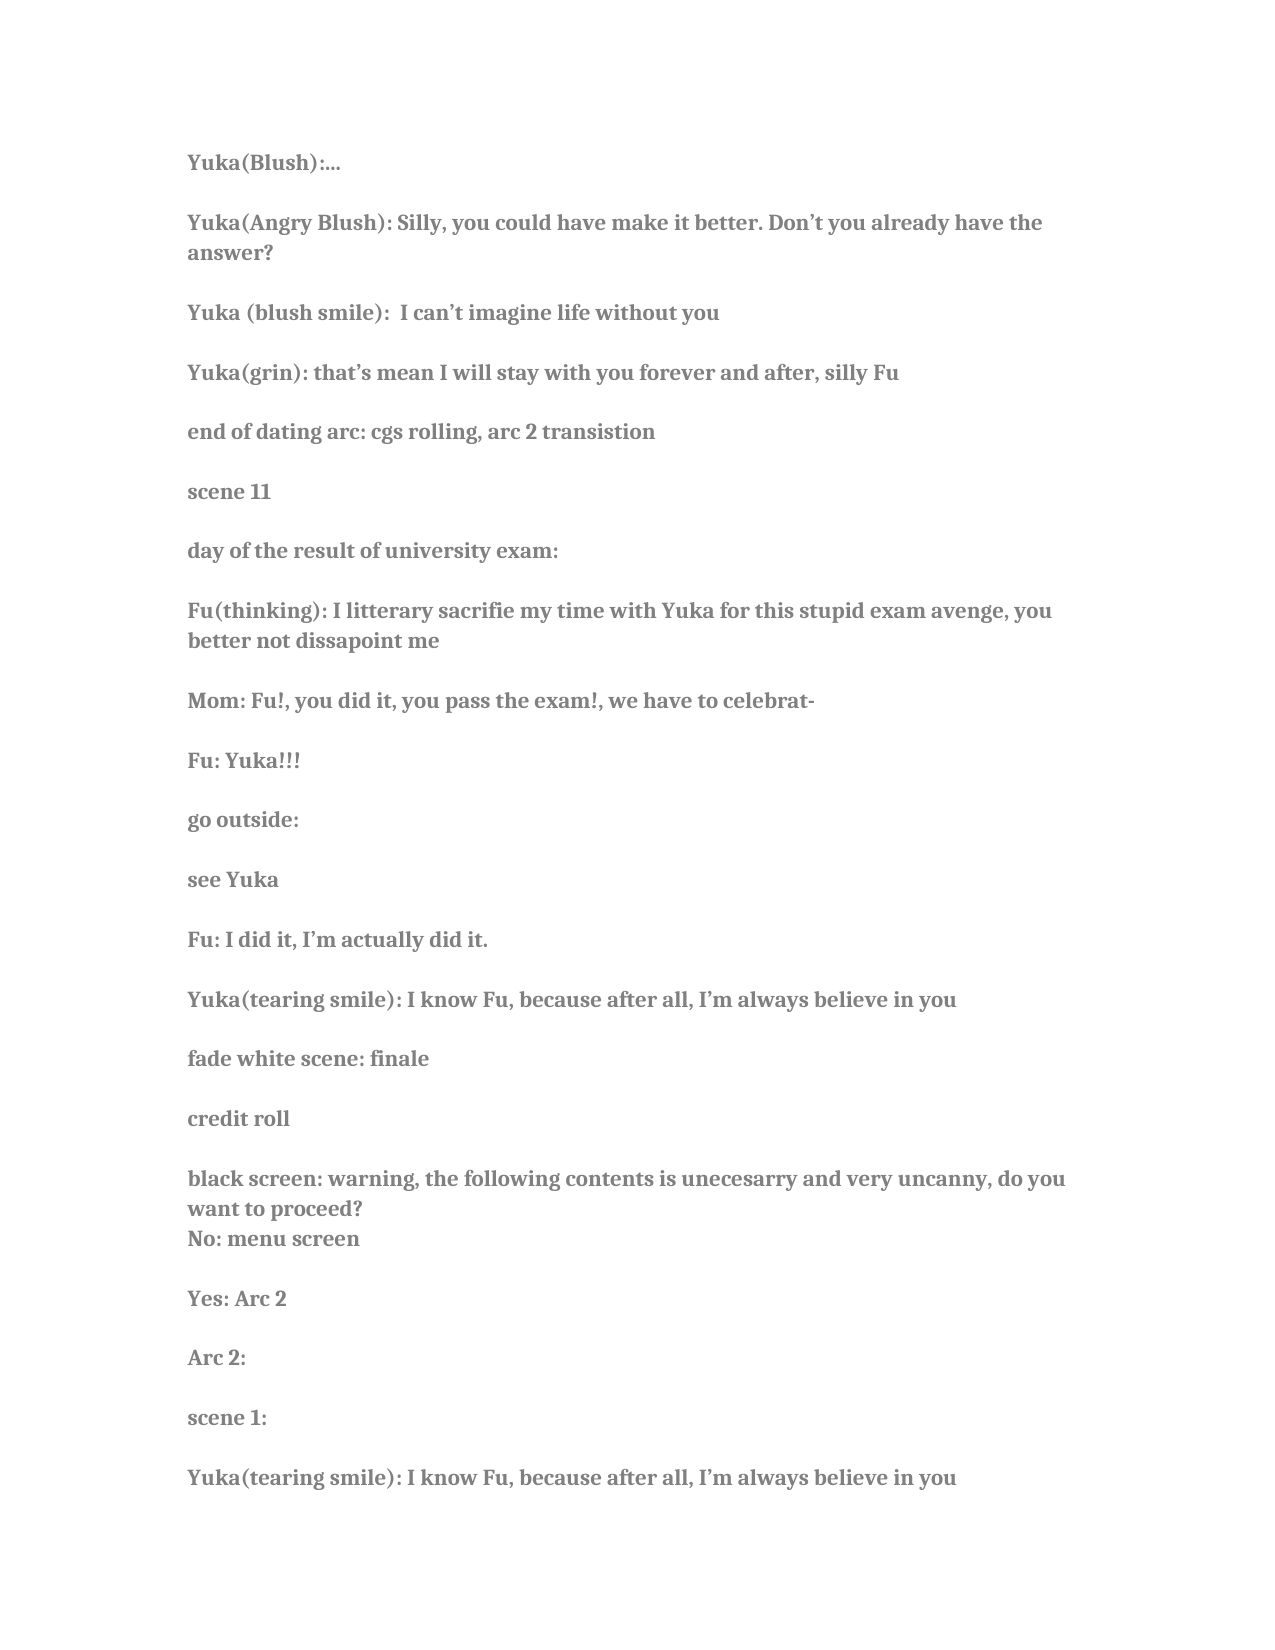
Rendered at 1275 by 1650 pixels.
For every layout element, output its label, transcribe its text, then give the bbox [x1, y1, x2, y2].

text black screen: warning, the following contents is unecesarry and very uncanny, do you want to proceed? No: menu screen [187, 1165, 1087, 1252]
text Yuka(Angry Blush): Silly, you could have make it better. Don’t you already have the answer? [187, 210, 1087, 266]
text end of dating arc: cgs rolling, arc 2 transistion [187, 419, 1087, 445]
text Fu: Yuka!!! [187, 748, 1087, 774]
text Yes: Arc 2 [187, 1286, 1087, 1312]
text Mom: Fu!, you did it, you pass the exam!, we have to celebrat- [187, 688, 1087, 714]
text day of the result of university exam: [187, 538, 1087, 565]
text Yuka(tearing smile): I know Fu, because after all, I’m always believe in you [187, 986, 1087, 1013]
text Fu(thinking): I litterary sacrifie my time with Yuka for this stupid exam avenge, you better not dissapoint me [187, 598, 1087, 654]
text Yuka(Blush):... [187, 150, 1087, 176]
text Arc 2: [187, 1345, 1087, 1372]
text Yuka(tearing smile): I know Fu, because after all, I’m always believe in you [187, 1464, 1087, 1491]
text scene 11 [187, 479, 1087, 505]
text scene 1: [187, 1405, 1087, 1431]
text fade white scene: finale [187, 1046, 1087, 1072]
text Yuka(grin): that’s mean I will stay with you forever and after, silly Fu [187, 359, 1087, 386]
text Yuka (blush smile): I can’t imagine life without you [187, 299, 1087, 326]
text see Yuka [187, 867, 1087, 893]
text credit roll [187, 1106, 1087, 1132]
text go outside: [187, 807, 1087, 834]
text Fu: I did it, I’m actually did it. [187, 927, 1087, 953]
